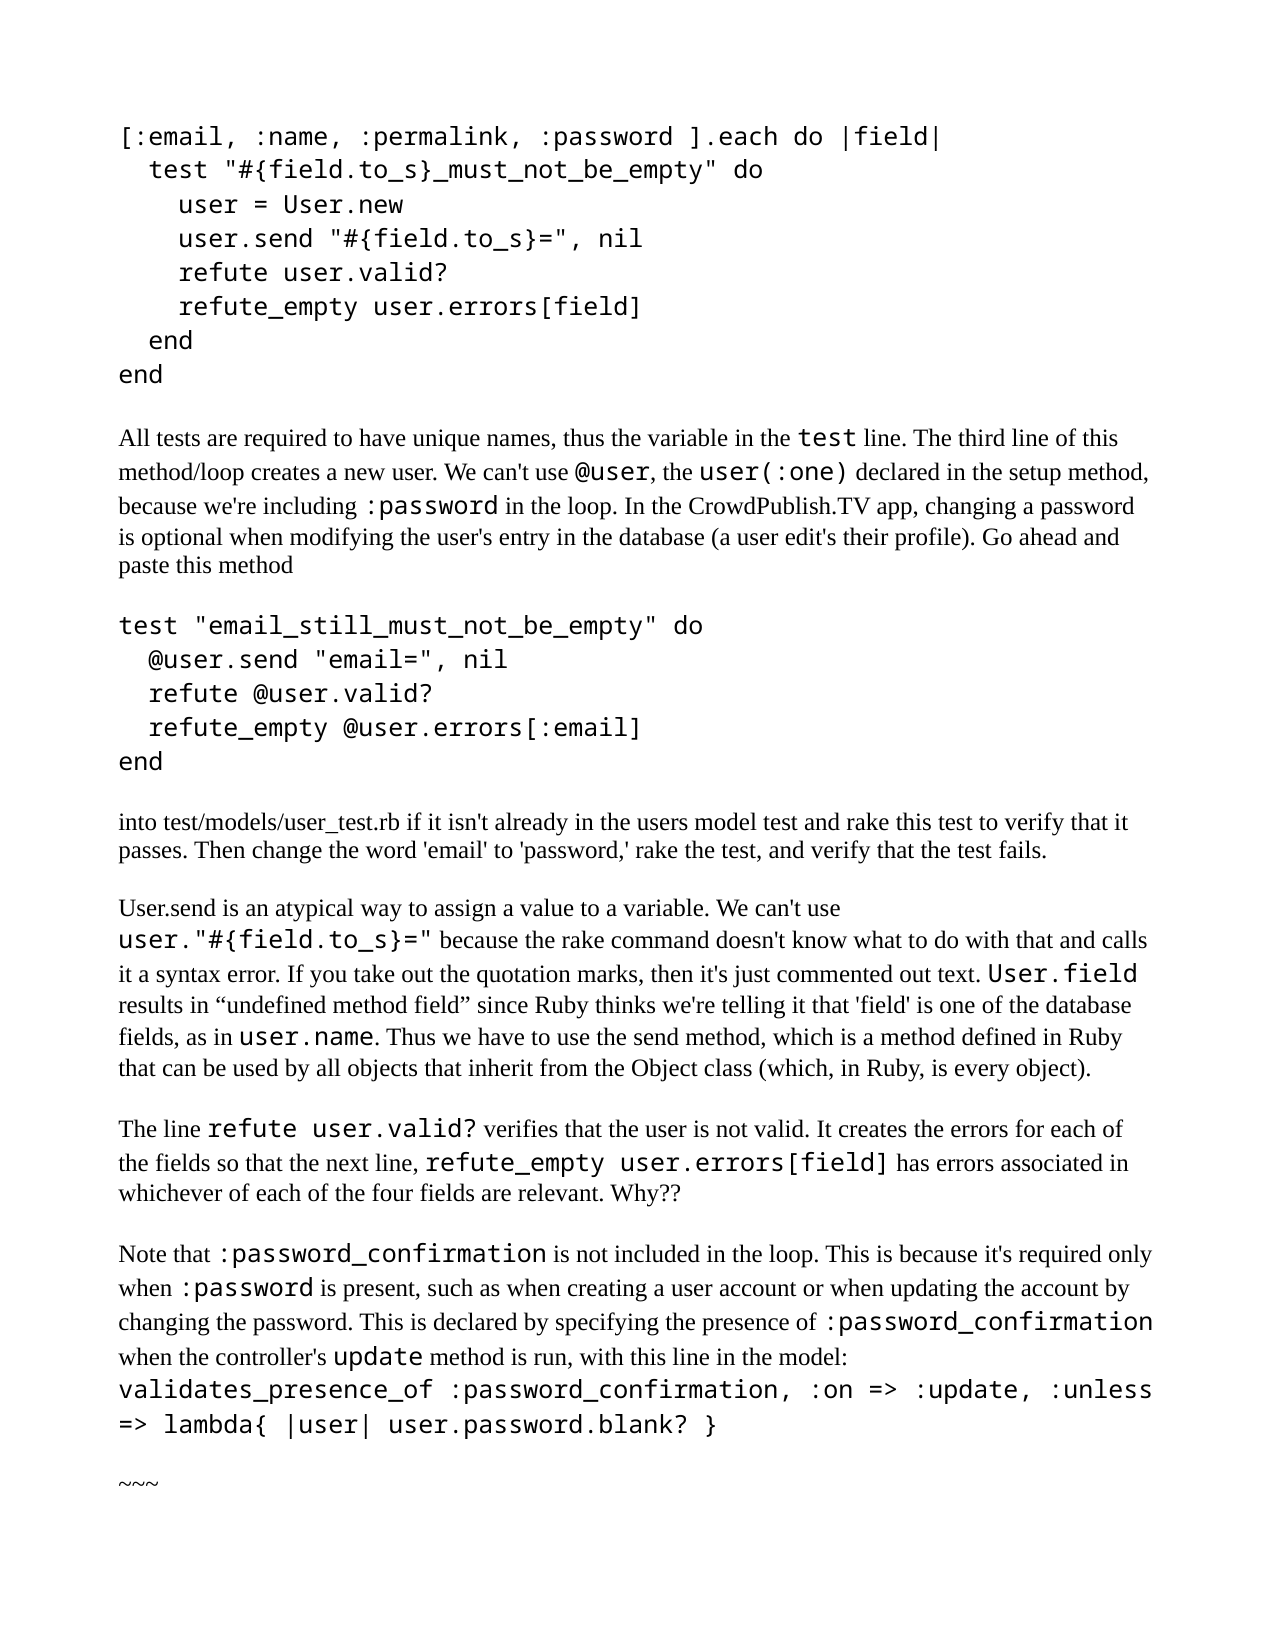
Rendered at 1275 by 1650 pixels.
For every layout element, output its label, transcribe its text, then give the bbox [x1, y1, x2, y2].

text into test/models/user_test.rb if it isn't already in the users model test and rake this test to verify that it passes. Then change the word 'email' to 'password,' rake the test, and verify that the test fails. [118, 807, 1157, 864]
text refute user.valid? [118, 254, 1157, 288]
text refute @user.valid? [118, 676, 1157, 710]
text All tests are required to have unique names, thus the variable in the test line. The third line of this method/loop creates a new user. We can't use @user, the user(:one) declared in the setup method, because we're including :password in the loop. In the CrowdPublish.TV app, changing a password is optional when modifying the user's entry in the database (a user edit's their profile). Go ahead and paste this method [118, 419, 1157, 579]
text end [118, 744, 1157, 778]
text validates_presence_of :password_confirmation, :on => :update, :unless => lambda{ |user| user.password.blank? } [118, 1372, 1157, 1440]
text [:email, :name, :permalink, :password ].each do |field| [118, 118, 1157, 152]
text user.send "#{field.to_s}=", nil [118, 220, 1157, 254]
text ~~~ [118, 1469, 1157, 1498]
text refute_empty @user.errors[:email] [118, 710, 1157, 744]
text The line refute user.valid? verifies that the user is not valid. It creates the errors for each of the fields so that the next line, refute_empty user.errors[field] has errors associated in whichever of each of the four fields are relevant. Why?? [118, 1110, 1157, 1207]
text end [118, 357, 1157, 391]
text end [118, 322, 1157, 357]
text User.send is an atypical way to assign a value to a variable. We can't use user."#{field.to_s}=" because the rake command doesn't know what to do with that and calls it a syntax error. If you take out the quotation marks, then it's just commented out text. User.field results in “undefined method field” since Ruby thinks we're telling it that 'field' is one of the database fields, as in user.name. Thus we have to use the send method, which is a method defined in Ruby that can be used by all objects that inherit from the Object class (which, in Ruby, is every object). [118, 893, 1157, 1082]
text refute_empty user.errors[field] [118, 288, 1157, 322]
text Note that :password_confirmation is not included in the loop. This is because it's required only when :password is present, such as when creating a user account or when updating the account by changing the password. This is declared by specifying the presence of :password_confirmation when the controller's update method is run, with this line in the model: [118, 1236, 1157, 1372]
text test "#{field.to_s}_must_not_be_empty" do [118, 152, 1157, 186]
text @user.send "email=", nil [118, 642, 1157, 676]
text test "email_still_must_not_be_empty" do [118, 608, 1157, 642]
text user = User.new [118, 186, 1157, 220]
